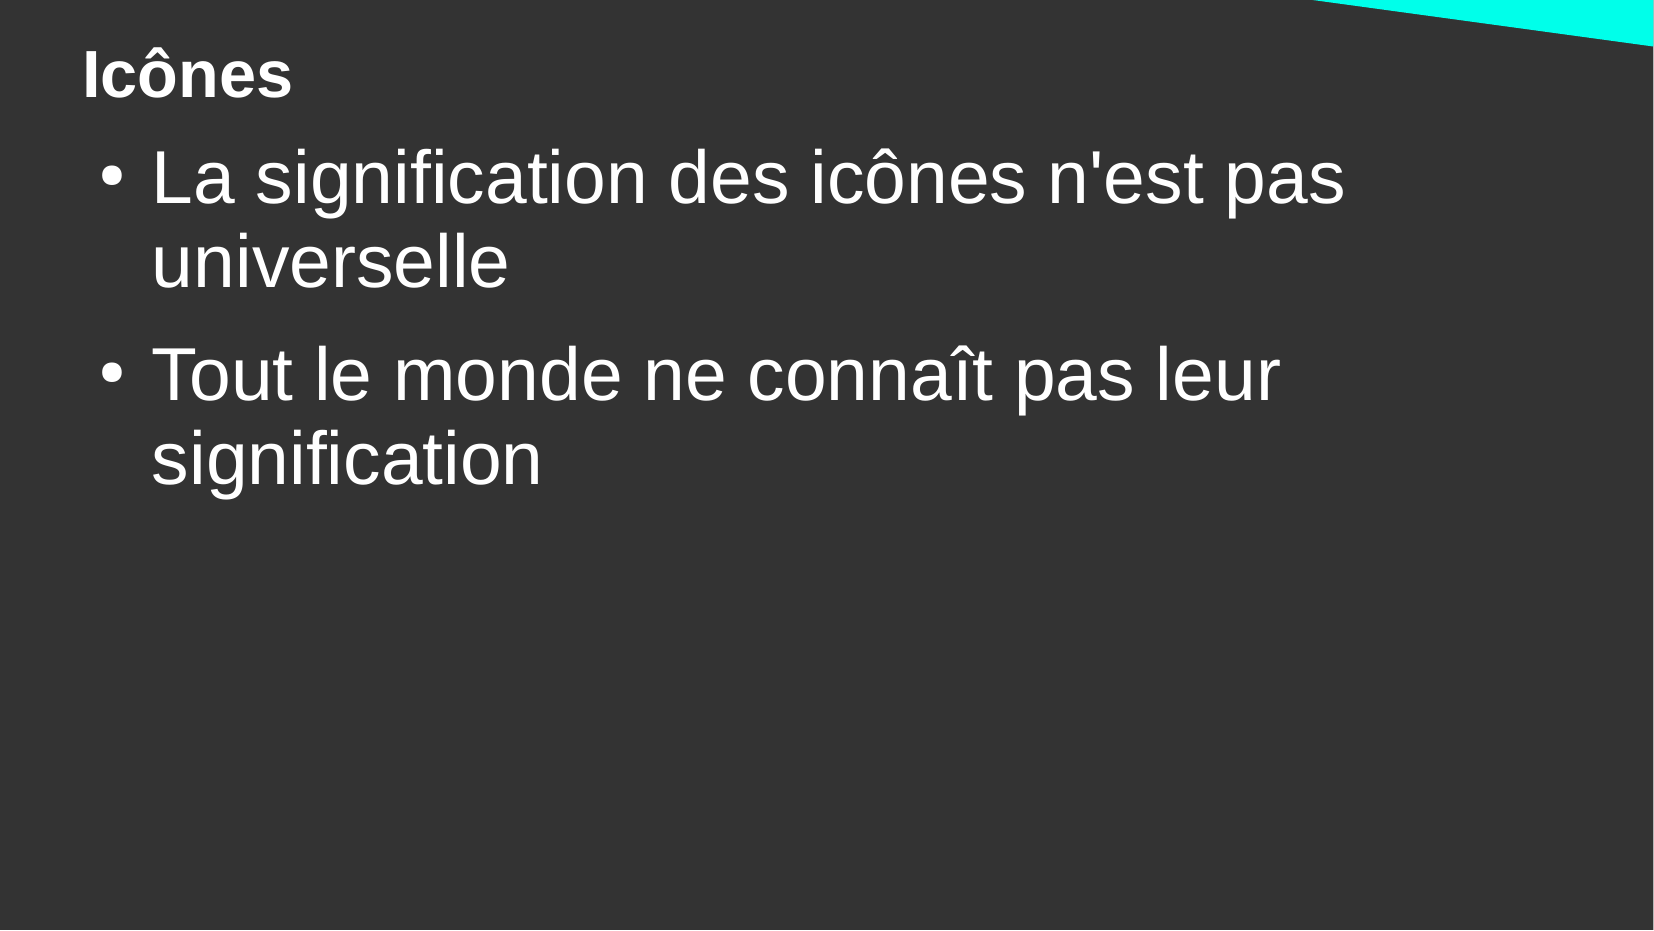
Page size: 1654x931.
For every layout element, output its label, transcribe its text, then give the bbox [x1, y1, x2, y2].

text_box [1312, 0, 1654, 47]
title Icônes [82, 37, 1571, 114]
list La signification des icônes n'est pas universelle Tout le monde ne connaît pas leur signification [80, 135, 1620, 709]
